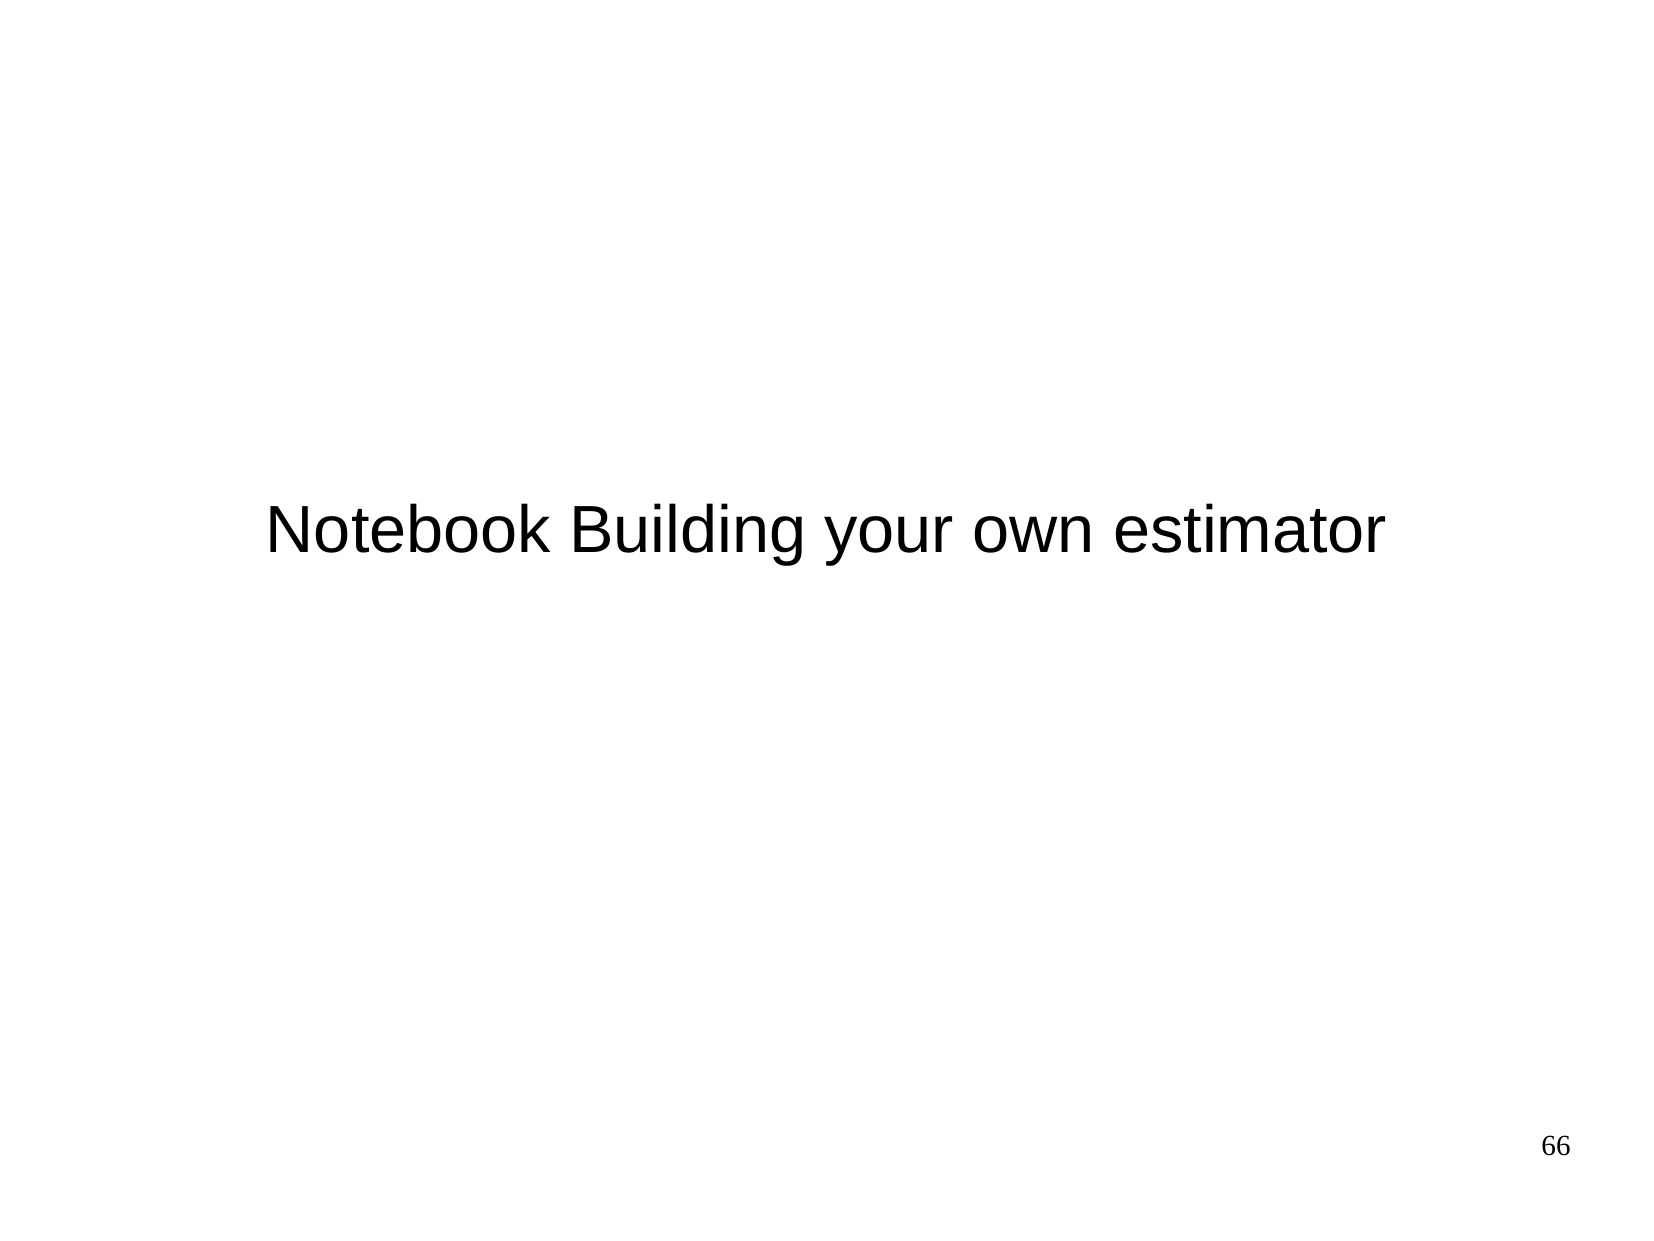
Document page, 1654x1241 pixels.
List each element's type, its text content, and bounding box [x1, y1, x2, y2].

subtitle Notebook Building your own estimator [82, 49, 1571, 1010]
